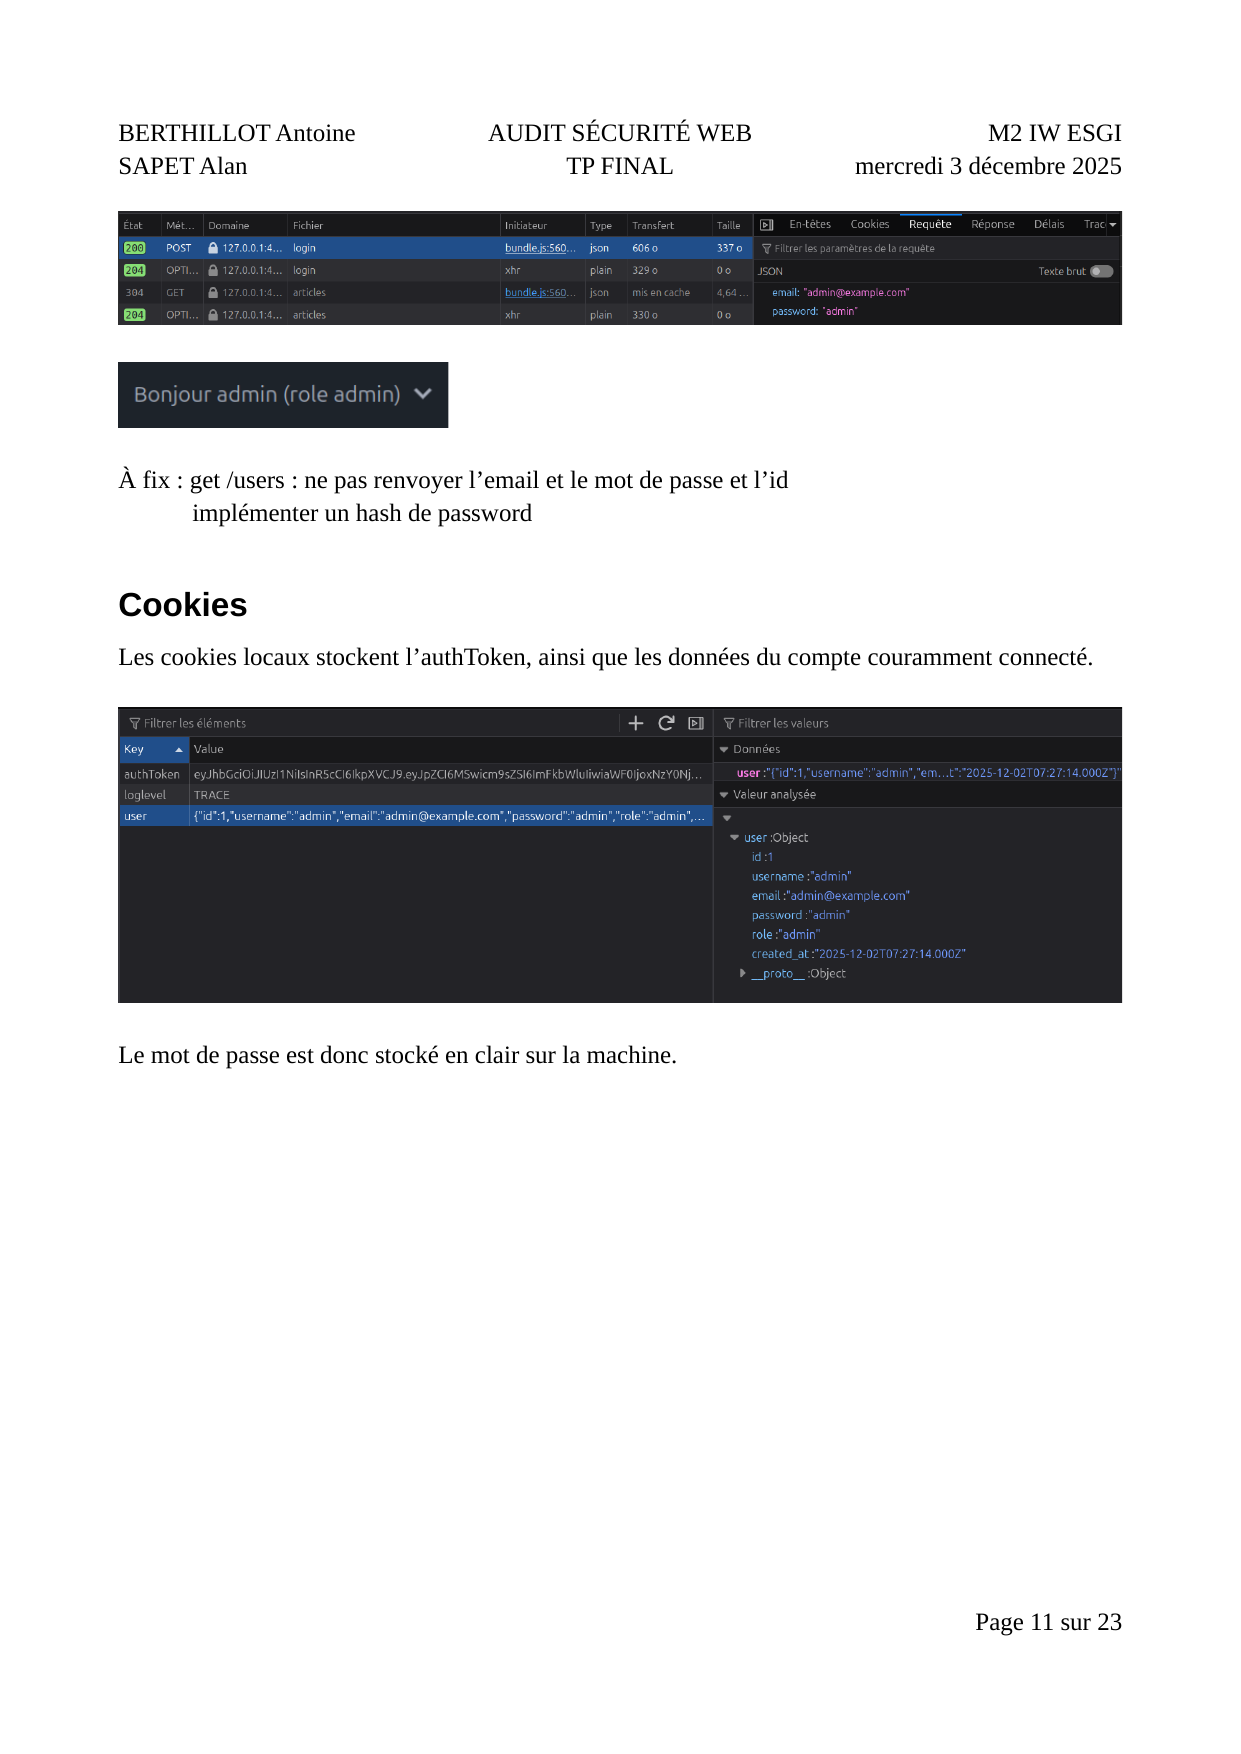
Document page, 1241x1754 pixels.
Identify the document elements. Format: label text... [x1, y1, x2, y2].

text Le mot de passe est donc stocké en clair sur la machine. [118, 1040, 1122, 1069]
subtitle Cookies [118, 585, 1122, 623]
picture [118, 362, 449, 428]
text Les cookies locaux stockent l’authToken, ainsi que les données du compte couramment connecté. [118, 642, 1122, 671]
text implémenter un hash de password [118, 498, 1122, 527]
text À fix : get /users : ne pas renvoyer l’email et le mot de passe et l’id [118, 465, 1122, 494]
picture [118, 707, 1123, 1003]
picture [118, 211, 1123, 325]
